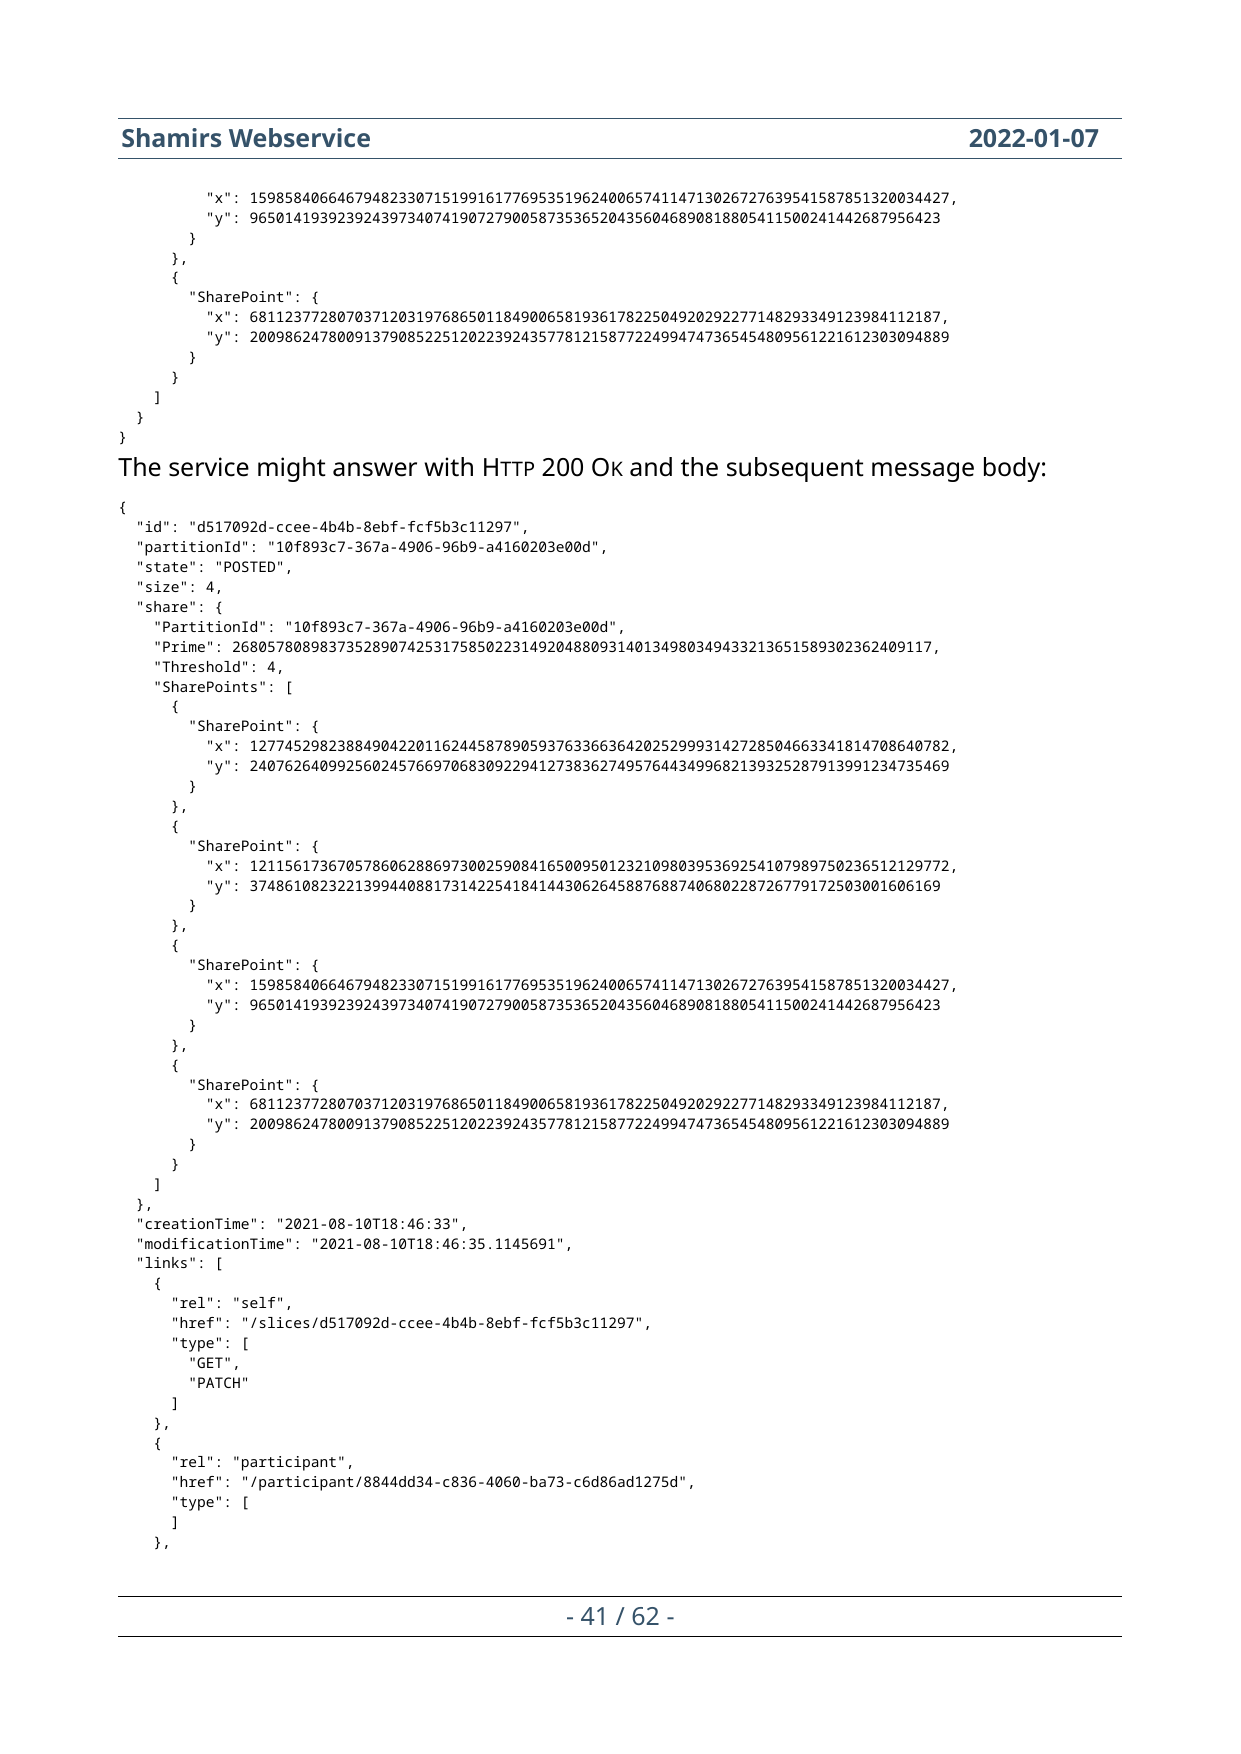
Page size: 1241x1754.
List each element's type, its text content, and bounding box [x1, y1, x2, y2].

text "size": 4, [118, 577, 1122, 597]
text "y": 9650141939239243973407419072790058735365204356046890818805411500241442687956423 [118, 208, 1122, 227]
text "creationTime": "2021-08-10T18:46:33", [118, 1213, 1122, 1233]
text "links": [ [118, 1253, 1122, 1273]
text "modificationTime": "2021-08-10T18:46:35.1145691", [118, 1233, 1122, 1253]
text "Prime": 26805780898373528907425317585022314920488093140134980349433213651589302362409117, [118, 637, 1122, 656]
text }, [118, 1532, 1122, 1552]
text "href": "/participant/8844dd34-c836-4060-ba73-c6d86ad1275d", [118, 1472, 1122, 1492]
text "rel": "participant", [118, 1452, 1122, 1472]
text ] [118, 387, 1122, 407]
text "x": 12774529823884904220116244587890593763366364202529993142728504663341814708640782, [118, 736, 1122, 756]
text } [118, 227, 1122, 247]
text }, [118, 1034, 1122, 1054]
text "y": 24076264099256024576697068309229412738362749576443499682139325287913991234735469 [118, 756, 1122, 776]
text }, [118, 1412, 1122, 1432]
text "GET", [118, 1353, 1122, 1373]
text "y": 9650141939239243973407419072790058735365204356046890818805411500241442687956423 [118, 995, 1122, 1014]
text "SharePoint": { [118, 287, 1122, 307]
text "rel": "self", [118, 1293, 1122, 1313]
text ] [118, 1512, 1122, 1532]
text "y": 3748610823221399440881731422541841443062645887688740680228726779172503001606169 [118, 875, 1122, 895]
text "x": 6811237728070371203197686501184900658193617822504920292277148293349123984112187, [118, 307, 1122, 327]
text "Threshold": 4, [118, 656, 1122, 676]
text "SharePoint": { [118, 716, 1122, 736]
text "x": 6811237728070371203197686501184900658193617822504920292277148293349123984112187, [118, 1094, 1122, 1114]
text "partitionId": "10f893c7-367a-4906-96b9-a4160203e00d", [118, 537, 1122, 557]
text "id": "d517092d-ccee-4b4b-8ebf-fcf5b3c11297", [118, 517, 1122, 537]
text "x": 15985840664679482330715199161776953519624006574114713026727639541587851320034427, [118, 975, 1122, 995]
text "SharePoint": { [118, 955, 1122, 975]
text "href": "/slices/d517092d-ccee-4b4b-8ebf-fcf5b3c11297", [118, 1313, 1122, 1333]
text } [118, 1014, 1122, 1034]
text } [118, 347, 1122, 367]
text } [118, 776, 1122, 796]
text "y": 20098624780091379085225120223924357781215877224994747365454809561221612303094889 [118, 327, 1122, 347]
text }, [118, 915, 1122, 935]
text "SharePoint": { [118, 836, 1122, 855]
text { [118, 1054, 1122, 1074]
text "x": 12115617367057860628869730025908416500950123210980395369254107989750236512129772, [118, 855, 1122, 875]
text { [118, 497, 1122, 517]
text ] [118, 1174, 1122, 1194]
text }, [118, 1194, 1122, 1213]
text { [118, 267, 1122, 287]
text { [118, 816, 1122, 836]
text { [118, 1432, 1122, 1452]
text } [118, 1134, 1122, 1154]
text } [118, 407, 1122, 426]
text "PartitionId": "10f893c7-367a-4906-96b9-a4160203e00d", [118, 617, 1122, 637]
text "type": [ [118, 1492, 1122, 1512]
text "x": 15985840664679482330715199161776953519624006574114713026727639541587851320034427, [118, 188, 1122, 208]
text }, [118, 247, 1122, 267]
text "share": { [118, 597, 1122, 617]
text "y": 20098624780091379085225120223924357781215877224994747365454809561221612303094889 [118, 1114, 1122, 1134]
text } [118, 426, 1122, 446]
text ] [118, 1393, 1122, 1412]
text "SharePoint": { [118, 1074, 1122, 1094]
text { [118, 935, 1122, 955]
text { [118, 1273, 1122, 1293]
text "SharePoints": [ [118, 676, 1122, 696]
text } [118, 1154, 1122, 1174]
text }, [118, 796, 1122, 816]
text "state": "POSTED", [118, 557, 1122, 577]
text { [118, 696, 1122, 716]
text } [118, 895, 1122, 915]
text "type": [ [118, 1333, 1122, 1353]
text The service might answer with Http 200 Ok and the subsequent message body: [118, 449, 1122, 483]
text "PATCH" [118, 1373, 1122, 1393]
text } [118, 367, 1122, 387]
